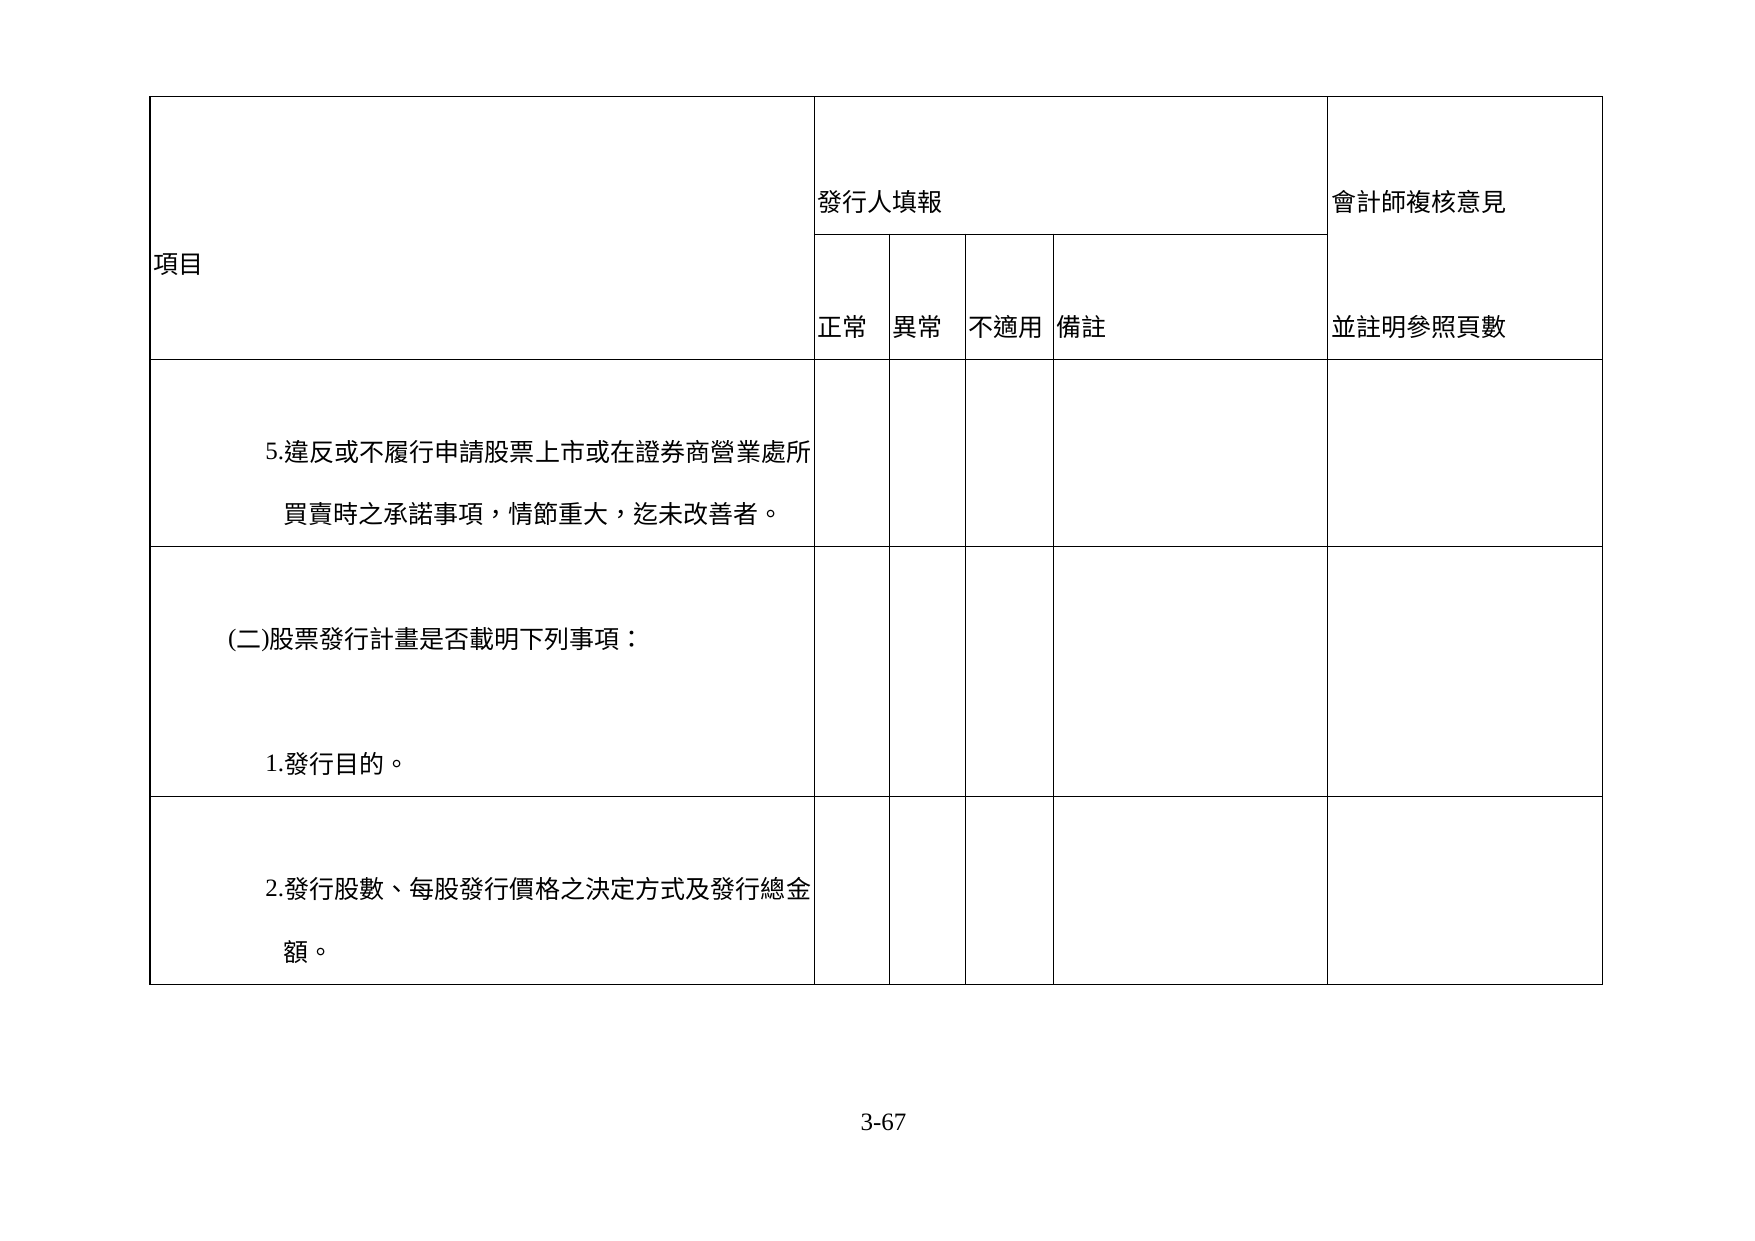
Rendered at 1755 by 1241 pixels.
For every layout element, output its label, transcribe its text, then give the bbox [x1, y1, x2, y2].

table_cell [1328, 797, 1602, 983]
table_cell [966, 797, 1053, 983]
table_cell 2.發行股數、每股發行價格之決定方式及發行總金額。 [151, 797, 814, 983]
table_cell [815, 797, 889, 983]
table_cell (二)股票發行計畫是否載明下列事項： 1.發行目的。 [151, 547, 814, 796]
table_cell [1054, 797, 1327, 983]
table_cell [966, 360, 1053, 546]
table_cell [815, 547, 889, 796]
table_cell [1328, 547, 1602, 796]
table_cell [1054, 360, 1327, 546]
table_header 會計師複核意見 並註明參照頁數 [1328, 97, 1602, 358]
table_cell [966, 547, 1053, 796]
table_cell [1054, 547, 1327, 796]
table_cell [890, 360, 965, 546]
table_cell 不適用 [966, 235, 1053, 358]
table_cell 5.違反或不履行申請股票上市或在證券商營業處所買賣時之承諾事項，情節重大，迄未改善者。 [151, 360, 814, 546]
table_cell 正常 [815, 235, 889, 358]
table_cell [890, 797, 965, 983]
table_cell 備註 [1054, 235, 1327, 358]
table_header 項目 [151, 97, 814, 358]
table_cell [1328, 360, 1602, 546]
table_cell 異常 [890, 235, 965, 358]
table_cell [815, 360, 889, 546]
table_cell [890, 547, 965, 796]
table_header 發行人填報 [815, 97, 1327, 233]
